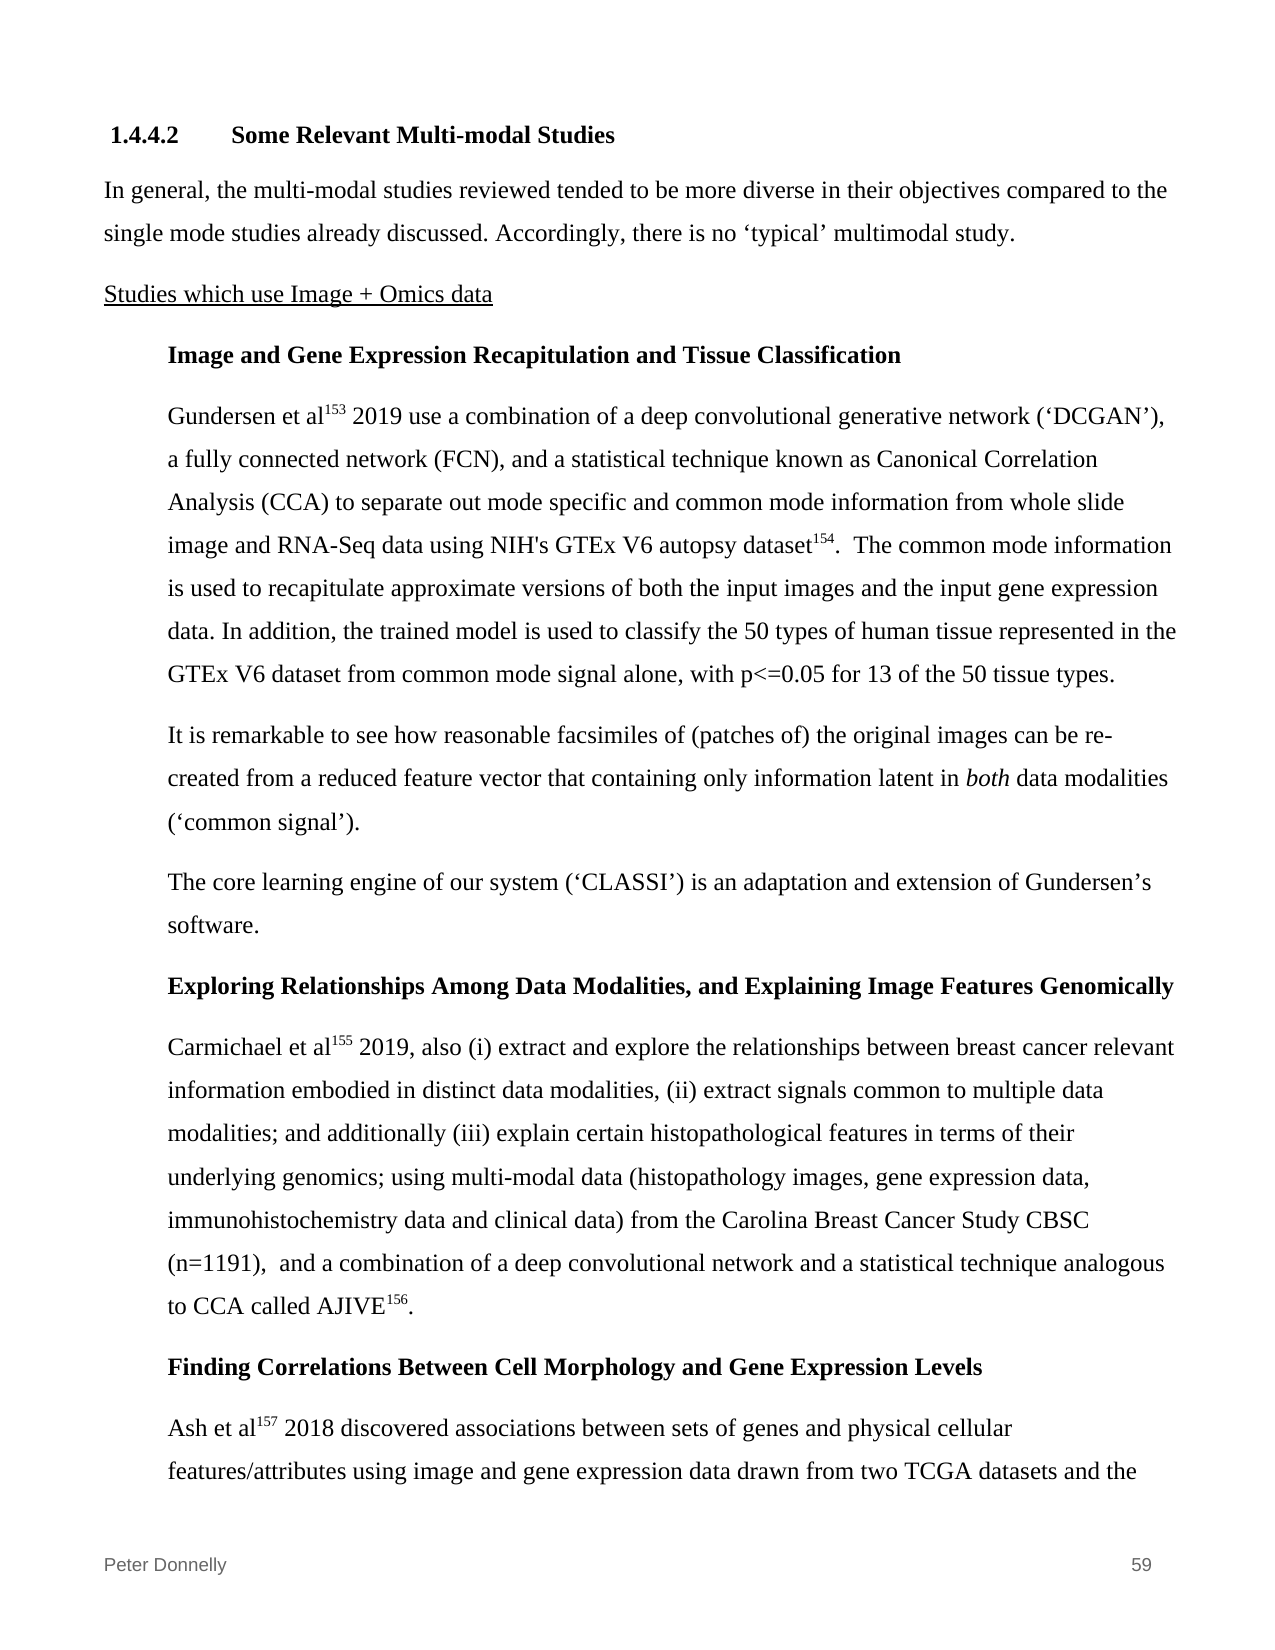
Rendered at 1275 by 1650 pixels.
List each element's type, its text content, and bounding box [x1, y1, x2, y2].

text Carmichael et al 2019, also (i) extract and explore the relationships between breast cancer relevant information embodied in distinct data modalities, (ii) extract signals common to multiple data modalities; and additionally (iii) explain certain histopathological features in terms of their underlying genomics; using multi-modal data (histopathology images, gene expression data, immunohistochemistry data and clinical data) from the Carolina Breast Cancer Study CBSC (n=1191), and a combination of a deep convolutional network and a statistical technique analogous to CCA called AJIVE. [167, 1032, 1181, 1320]
text In general, the multi-modal studies reviewed tended to be more diverse in their objectives compared to the single mode studies already discussed. Accordingly, there is no ‘typical’ multimodal study. [103, 175, 1181, 247]
text Studies which use Image + Omics data [103, 279, 1181, 308]
text It is remarkable to see how reasonable facsimiles of (patches of) the original images can be re-created from a reduced feature vector that containing only information latent in both data modalities (‘common signal’). [167, 720, 1181, 835]
text The core learning engine of our system (‘CLASSI’) is an adaptation and extension of Gundersen’s software. [167, 867, 1181, 939]
text Finding Correlations Between Cell Morphology and Gene Expression Levels [167, 1352, 1181, 1381]
text Gundersen et al 2019 use a combination of a deep convolutional generative network (‘DCGAN’), a fully connected network (FCN), and a statistical technique known as Canonical Correlation Analysis (CCA) to separate out mode specific and common mode information from whole slide image and RNA-Seq data using NIH's GTEx V6 autopsy dataset. The common mode information is used to recapitulate approximate versions of both the input images and the input gene expression data. In addition, the trained model is used to classify the 50 types of human tissue represented in the GTEx V6 dataset from common mode signal alone, with p<=0.05 for 13 of the 50 tissue types. [167, 401, 1181, 688]
text Image and Gene Expression Recapitulation and Tissue Classification [167, 340, 1181, 369]
text Ash et al 2018 discovered associations between sets of genes and physical cellular features/attributes using image and gene expression data drawn from two TCGA datasets and the [167, 1413, 1181, 1484]
subtitle Some Relevant Multi-modal Studies [103, 120, 1181, 148]
text Exploring Relationships Among Data Modalities, and Explaining Image Features Genomically [167, 971, 1181, 1000]
